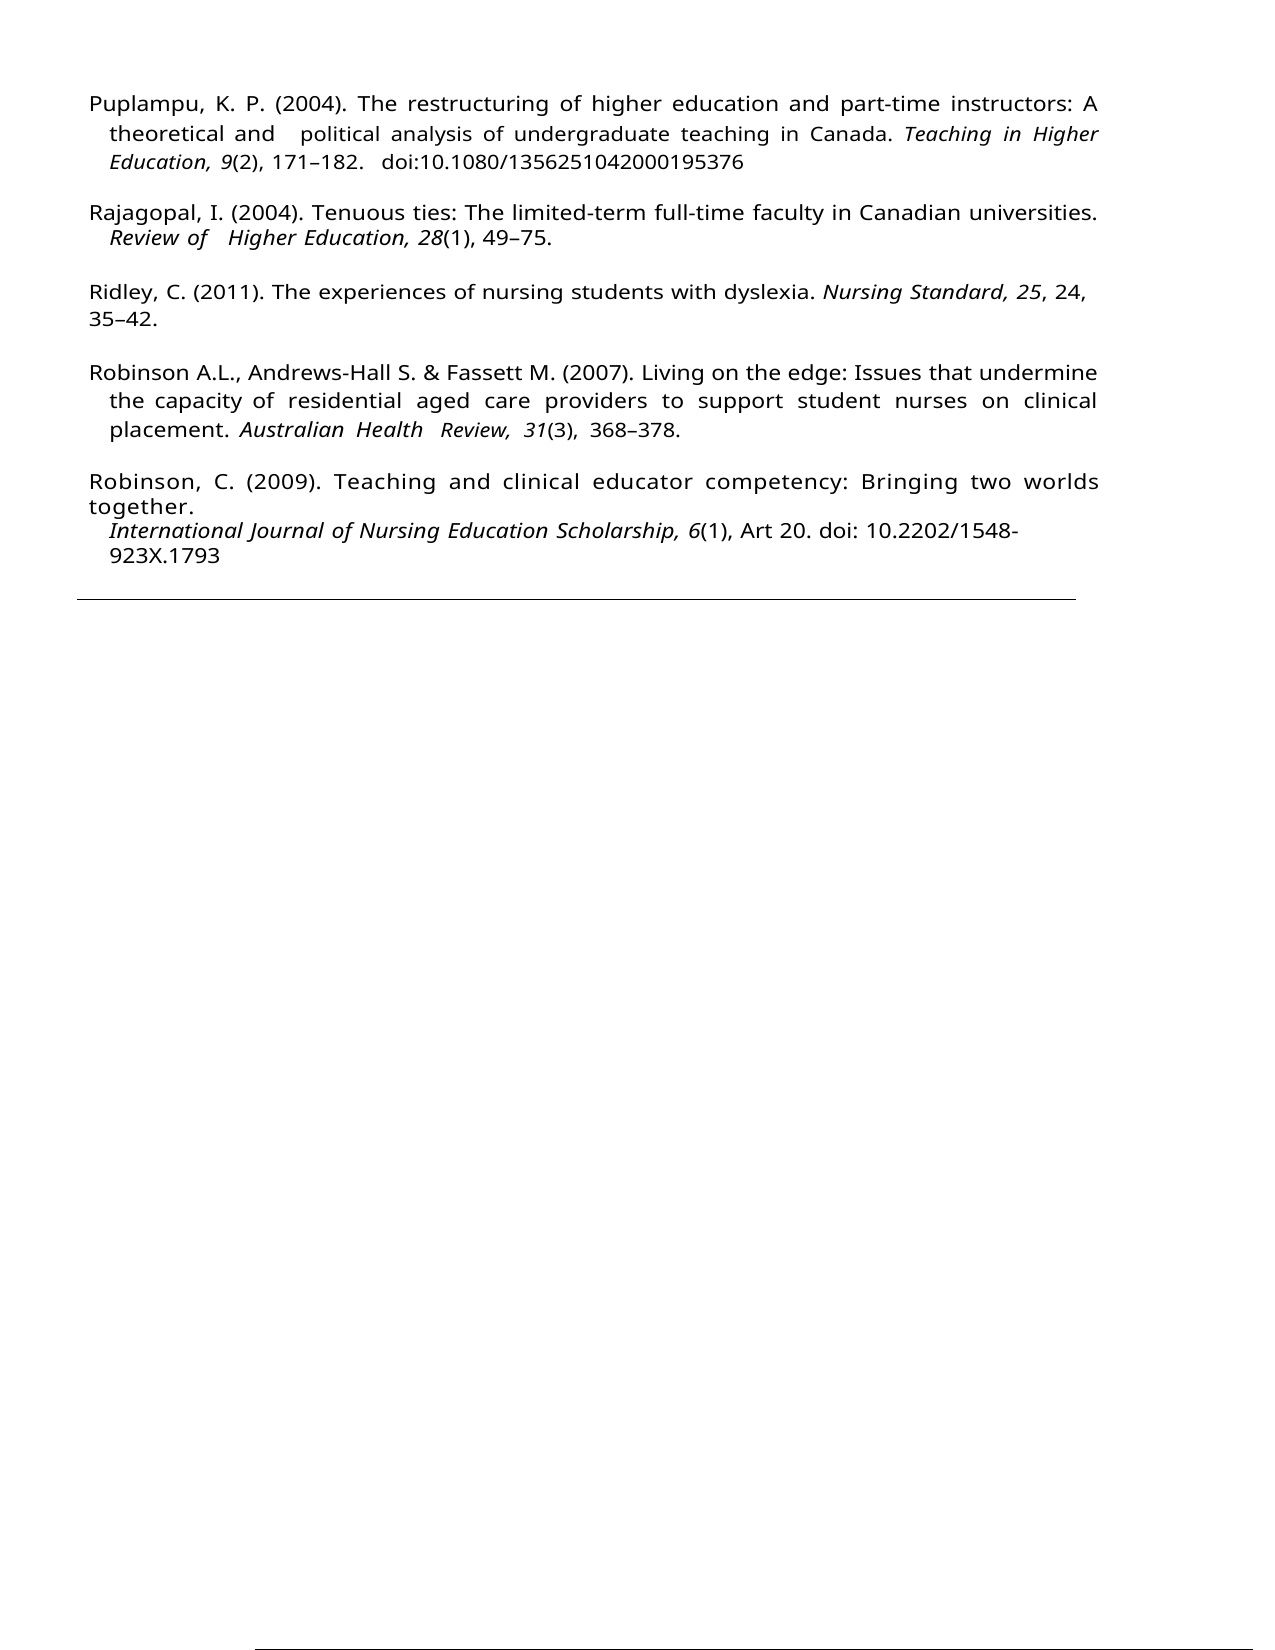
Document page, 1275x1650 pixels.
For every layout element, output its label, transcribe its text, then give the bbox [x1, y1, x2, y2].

text Puplampu, K. P. (2004). The restructuring of higher education and part-time instructors: A theoretical and political analysis of undergraduate teaching in Canada. Teaching in Higher Education, 9(2), 171–182. doi:10.1080/1356251042000195376 [88, 89, 1098, 175]
subtitle Robinson A.L., Andrews-Hall S. & Fassett M. (2007). Living on the edge: Issues that undermine the capacity of residential aged care providers to support student nurses on clinical placement. Australian Health Review, 31(3), 368–378. [88, 358, 1098, 443]
text Robinson, C. (2009). Teaching and clinical educator competency: Bringing two worlds together. [88, 469, 1110, 519]
text International Journal of Nursing Education Scholarship, 6(1), Art 20. doi: 10.2202/1548-923X.1793 [109, 519, 1110, 569]
text Ridley, C. (2011). The experiences of nursing students with dyslexia. Nursing Standard, 25, 24, 35–42. [88, 278, 1110, 332]
text Rajagopal, I. (2004). Tenuous ties: The limited-term full-time faculty in Canadian universities. Review of Higher Education, 28(1), 49–75. [88, 201, 1098, 250]
